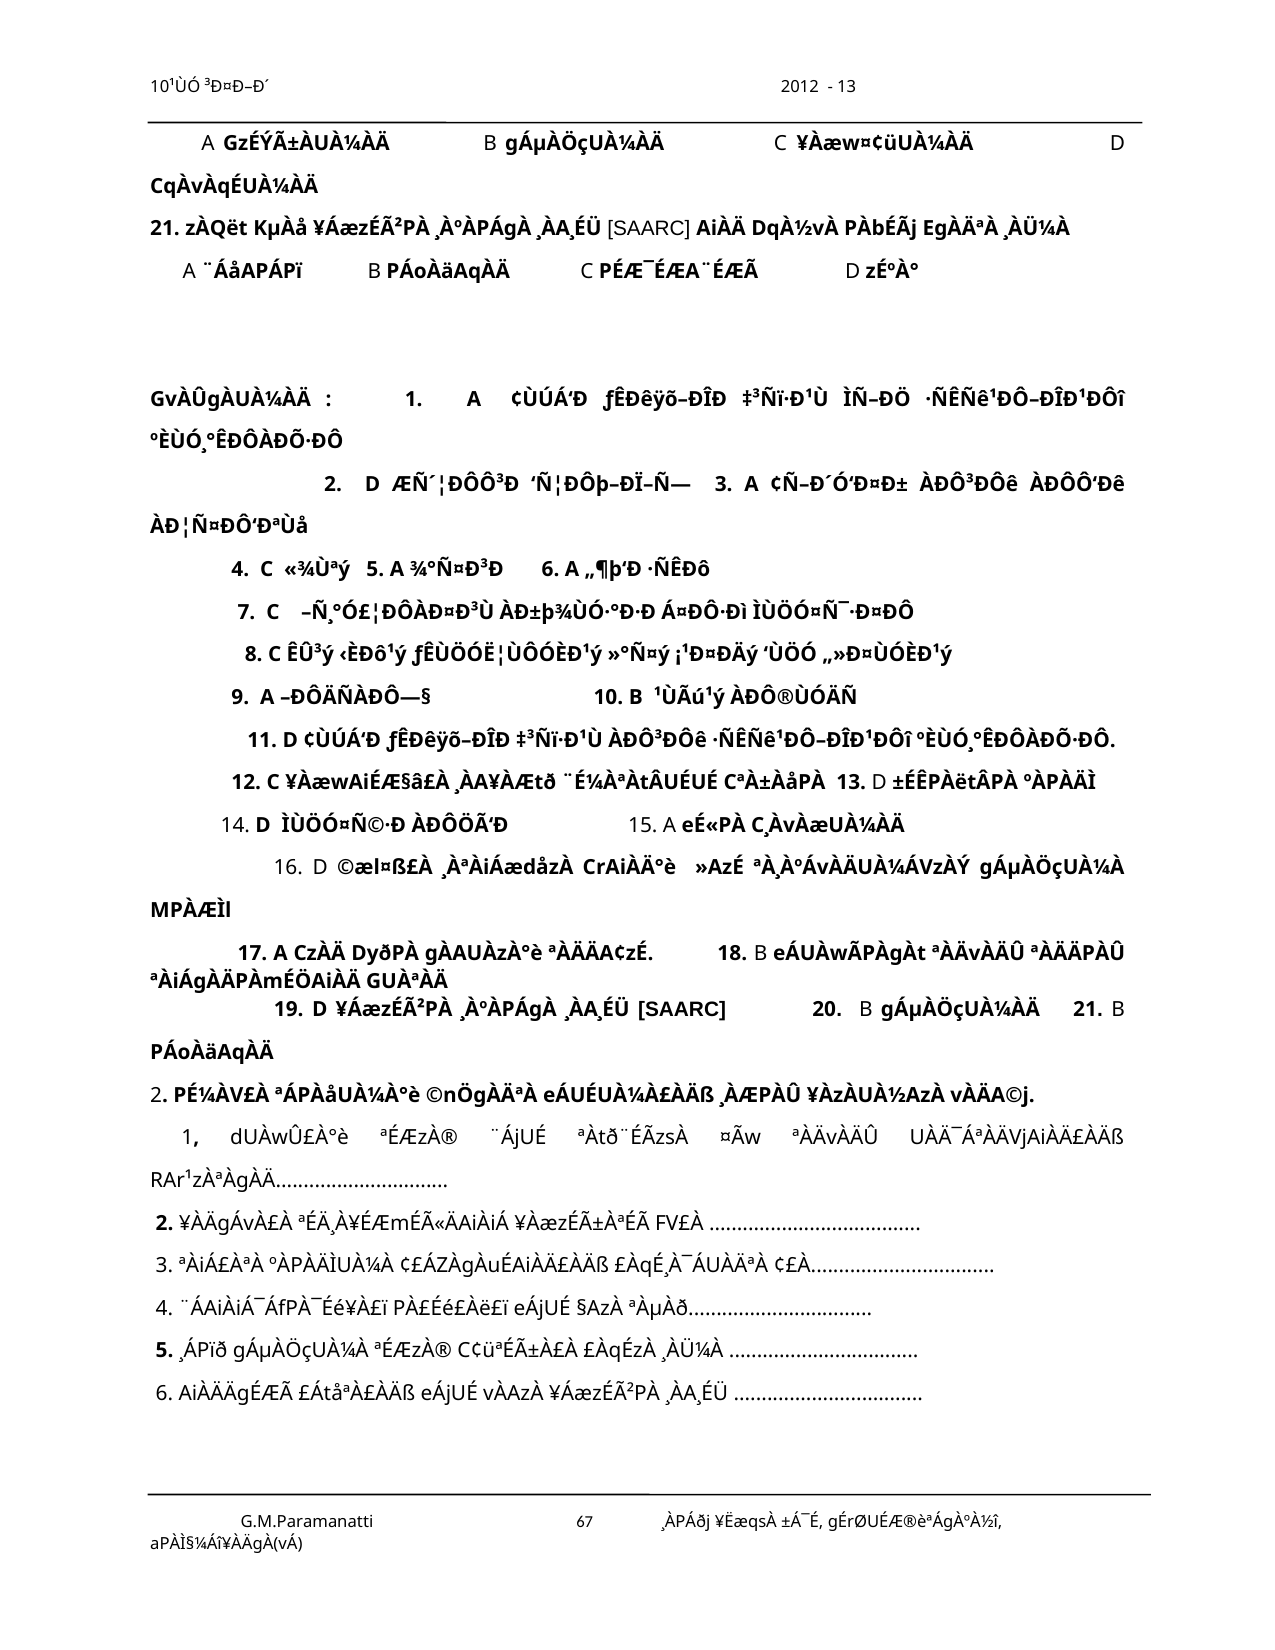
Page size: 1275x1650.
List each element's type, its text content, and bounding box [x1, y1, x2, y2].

text 4. C «¾Ùªý 5. A ¾°Ñ¤Ð³Ð 6. A „¶þ‘Ð ·ÑÊÐô [150, 554, 1125, 583]
text 12. C ¥ÀæwAiÉÆ§â£À ¸ÀA¥ÀÆtð ¨É¼ÀªÀtÂUÉUÉ CªÀ±ÀåPÀ 13. D ±ÉÊPÀëtÂPÀ ºÀPÀÄÌ [150, 767, 1125, 796]
text 2. PÉ¼ÀV£À ªÁPÀåUÀ¼À°è ©nÖgÀÄªÀ eÁUÉUÀ¼À£ÀÄß ¸ÀÆPÀÛ ¥ÀzÀUÀ½AzÀ vÀÄA©j. [150, 1080, 1125, 1108]
text 7. C –Ñ¸°Ó£¦ÐÔÀÐ¤Ð³Ù ÀÐ±þ¾ÙÓ·°Ð·Ð Á¤ÐÔ·Ðì ÌÙÖÓ¤Ñ¯·Ð¤ÐÔ [161, 597, 1125, 625]
list 9. A –ÐÔÄÑÀÐÔ—§ 10. B ¹ÙÃú¹ý ÀÐÔ®ÙÓÄÑ [150, 682, 1125, 711]
text 3. ªÀiÁ£ÀªÀ ºÀPÀÄÌUÀ¼À ¢£ÁZÀgÀuÉAiÀÄ£ÀÄß £ÀqÉ¸À¯ÁUÀÄªÀ ¢£À................................. [150, 1250, 1125, 1279]
text 2. D ÆÑ´¦ÐÔÔ³Ð ‘Ñ¦ÐÔþ–ÐÏ–Ñ— 3. A ¢Ñ–Ð´Ó‘Ð¤Ð± ÀÐÔ³ÐÔê ÀÐÔÔ‘Ðê ÀÐ¦Ñ¤ÐÔ‘ÐªÙå [150, 469, 1125, 540]
text 6. AiÀÄÄgÉÆÃ £ÁtåªÀ£ÀÄß eÁjUÉ vÀAzÀ ¥ÁæzÉÃ²PÀ ¸ÀA¸ÉÜ .................................. [150, 1378, 1125, 1406]
list A ¨ÁåAPÁPï B PÁoÀäAqÀÄ C PÉÆ¯ÉÆA¨ÉÆÃ D zÉºÀ° [150, 256, 1125, 284]
text 5. ¸ÁPïð gÁµÀÖçUÀ¼À ªÉÆzÀ® C¢üªÉÃ±À£À £ÀqÉzÀ ¸ÀÜ¼À .................................. [150, 1335, 1125, 1364]
list 21. zÀQët KµÀå ¥ÁæzÉÃ²PÀ ¸ÀºÀPÁgÀ ¸ÀA¸ÉÜ [SAARC] AiÀÄ DqÀ½vÀ PÀbÉÃj EgÀÄªÀ ¸ÀÜ¼À [150, 213, 1125, 242]
list 11. D ¢ÙÚÁ‘Ð ƒÊÐêÿõ–ÐÎÐ ‡³Ñï·Ð¹Ù ÀÐÔ³ÐÔê ·ÑÊÑê¹ÐÔ–ÐÎÐ¹ÐÔî ºÈÙÓ¸°ÊÐÔÀÐÕ·ÐÔ. [187, 725, 1125, 753]
list A GzÉÝÃ±ÀUÀ¼ÀÄ B gÁµÀÖçUÀ¼ÀÄ C ¥Àæw¤¢üUÀ¼ÀÄ D CqÀvÀqÉUÀ¼ÀÄ [150, 128, 1125, 199]
text 2. ¥ÀÄgÁvÀ£À ªÉÄ¸À¥ÉÆmÉÃ«ÄAiÀiÁ ¥ÀæzÉÃ±ÀªÉÃ FV£À ...................................... [150, 1208, 1125, 1236]
text 17. A CzÀÄ DyðPÀ gÀAUÀzÀ°è ªÀÄÄA¢zÉ. 18. B eÁUÀwÃPÀgÀt ªÀÄvÀÄÛ ªÀÄÄPÀÛ ªÀiÁgÀÄPÀmÉÖAiÀÄ GUÀªÀÄ [150, 938, 1125, 994]
list 14. D ÌÙÖÓ¤Ñ©·Ð ÀÐÔÖÃ‘Ð 15. A eÉ«PÀ C¸ÀvÀæUÀ¼ÀÄ [150, 810, 1125, 838]
text 1, dUÀwÛ£À°è ªÉÆzÀ® ¨ÁjUÉ ªÀtð¨ÉÃzsÀ ¤Ãw ªÀÄvÀÄÛ UÀÄ¯ÁªÀÄVjAiÀÄ£ÀÄß RAr¹zÀªÀgÀÄ............................... [150, 1122, 1125, 1193]
text 4. ¨ÁAiÀiÁ¯ÁfPÀ¯Éé¥À£ï PÀ£Éé£Àë£ï eÁjUÉ §AzÀ ªÀµÀð................................. [150, 1293, 1125, 1321]
text 16. D ©æl¤ß£À ¸ÀªÀiÁædåzÀ CrAiÀÄ°è »AzÉ ªÀ¸ÀºÁvÀÄUÀ¼ÁVzÀÝ gÁµÀÖçUÀ¼À MPÀÆÌl [150, 852, 1125, 923]
list 8. C ÊÛ³ý ‹ÈÐô¹ý ƒÊÙÖÓË¦ÙÔÓÈÐ¹ý »°Ñ¤ý ¡¹Ð¤ÐÄý ‘ÙÖÓ „»Ð¤ÙÓÈÐ¹ý [196, 639, 1125, 668]
list 19. D ¥ÁæzÉÃ²PÀ ¸ÀºÀPÁgÀ ¸ÀA¸ÉÜ [SAARC] 20. B gÁµÀÖçUÀ¼ÀÄ 21. B PÁoÀäAqÀÄ [150, 994, 1125, 1066]
list GvÀÛgÀUÀ¼ÀÄ : 1. A ¢ÙÚÁ‘Ð ƒÊÐêÿõ–ÐÎÐ ‡³Ñï·Ð¹Ù ÌÑ–ÐÖ ·ÑÊÑê¹ÐÔ–ÐÎÐ¹ÐÔî ºÈÙÓ¸°ÊÐÔÀÐÕ·ÐÔ [150, 384, 1125, 455]
